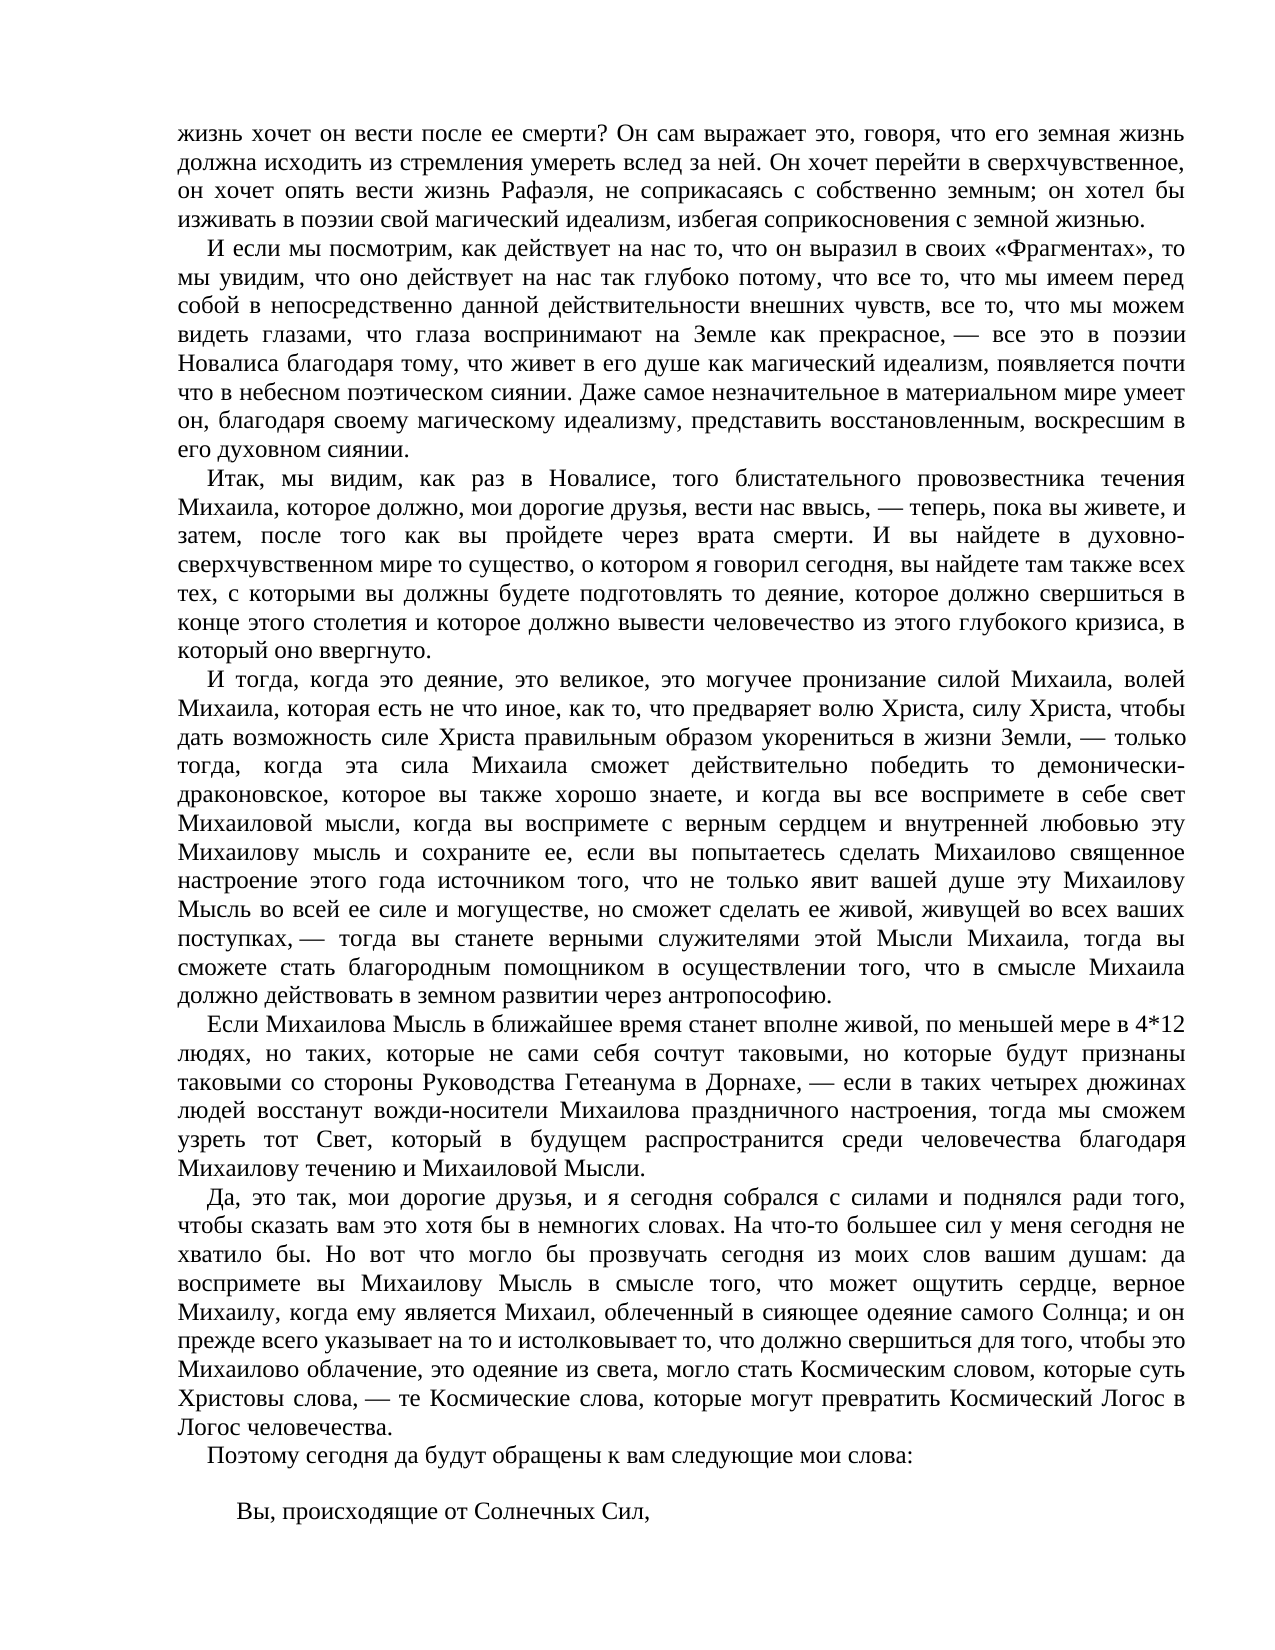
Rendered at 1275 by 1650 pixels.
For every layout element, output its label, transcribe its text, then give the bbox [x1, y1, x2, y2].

text И если мы посмотрим, как действует на нас то, что он выразил в своих «Фрагментах», то мы увидим, что оно действует на нас так глубоко потому, что все то, что мы имеем перед собой в непосредственно данной действительности внешних чувств, все то, что мы можем видеть глазами, что глаза воспринимают на Земле как прекрасное, — все это в поэзии Новалиса благодаря тому, что живет в его душе как магический идеализм, появляется почти что в небесном поэтическом сиянии. Даже самое незначительное в материальном мире умеет он, благодаря своему магическому идеализму, представить восстановленным, воскресшим в его духовном сиянии. [177, 233, 1186, 463]
text Итак, мы видим, как раз в Новалисе, того блистательного провозвестника течения Михаила, которое должно, мои дорогие друзья, вести нас ввысь, — теперь, пока вы живете, и затем, после того как вы пройдете через врата смерти. И вы найдете в духовно-сверхчувственном мире то существо, о котором я говорил сегодня, вы найдете там также всех тех, с которыми вы должны будете подготовлять то деяние, которое должно свершиться в конце этого столетия и которое должно вывести человечество из этого глубокого кризиса, в который оно ввергнуто. [177, 463, 1186, 664]
text жизнь хочет он вести после ее смерти? Он сам выражает это, говоря, что его земная жизнь должна исходить из стремления умереть вслед за ней. Он хочет перейти в сверхчувственное, он хочет опять вести жизнь Рафаэля, не соприкасаясь с собственно земным; он хотел бы изживать в поэзии свой магический идеализм, избегая соприкосновения с земной жизнью. [177, 118, 1186, 233]
text Да, это так, мои дорогие друзья, и я сегодня собрался с силами и поднялся ради того, чтобы сказать вам это хотя бы в немногих словах. На что-то большее сил у меня сегодня не хватило бы. Но вот что могло бы прозвучать сегодня из моих слов вашим душам: да воспримете вы Михаилову Мысль в смысле того, что может ощутить сердце, верное Михаилу, когда ему является Михаил, облеченный в сияющее одеяние самого Солнца; и он прежде всего указывает на то и истолковывает то, что должно свершиться для того, чтобы это Михаилово облачение, это одеяние из света, могло стать Космическим словом, которые суть Христовы слова, — те Космические слова, которые могут превратить Космический Логос в Логос человечества. [177, 1182, 1186, 1441]
text И тогда, когда это деяние, это великое, это могучее пронизание силой Михаила, волей Михаила, которая есть не что иное, как то, что предваряет волю Христа, силу Христа, чтобы дать возможность силе Христа правильным образом укорениться в жизни Земли, — только тогда, когда эта сила Михаила сможет действительно победить то демонически-драконовское, которое вы также хорошо знаете, и когда вы все воспримете в себе свет Михаиловой мысли, когда вы воспримете с верным сердцем и внутренней любовью эту Михаилову мысль и сохраните ее, если вы попытаетесь сделать Михаилово священное настроение этого года источником того, что не только явит вашей душе эту Михаилову Мысль во всей ее силе и могуществе, но сможет сделать ее живой, живущей во всех ваших поступках, — тогда вы станете верными служителями этой Мысли Михаила, тогда вы сможете стать благородным помощником в осуществлении того, что в смысле Михаила должно действовать в земном развитии через антропософию. [177, 664, 1186, 1009]
text Вы, происходящие от Солнечных Сил, [236, 1496, 1186, 1524]
text Поэтому сегодня да будут обращены к вам следующие мои слова: [177, 1441, 1186, 1469]
text Если Михаилова Мысль в ближайшее время станет вполне живой, по меньшей мере в 4*12 людях, но таких, которые не сами себя сочтут таковыми, но которые будут признаны таковыми со стороны Руководства Гетеанума в Дорнахе, — если в таких четырех дюжинах людей восстанут вожди-носители Михаилова праздничного настроения, тогда мы сможем узреть тот Свет, который в будущем распространится среди человечества благодаря Михаилову течению и Михаиловой Мысли. [177, 1009, 1186, 1182]
